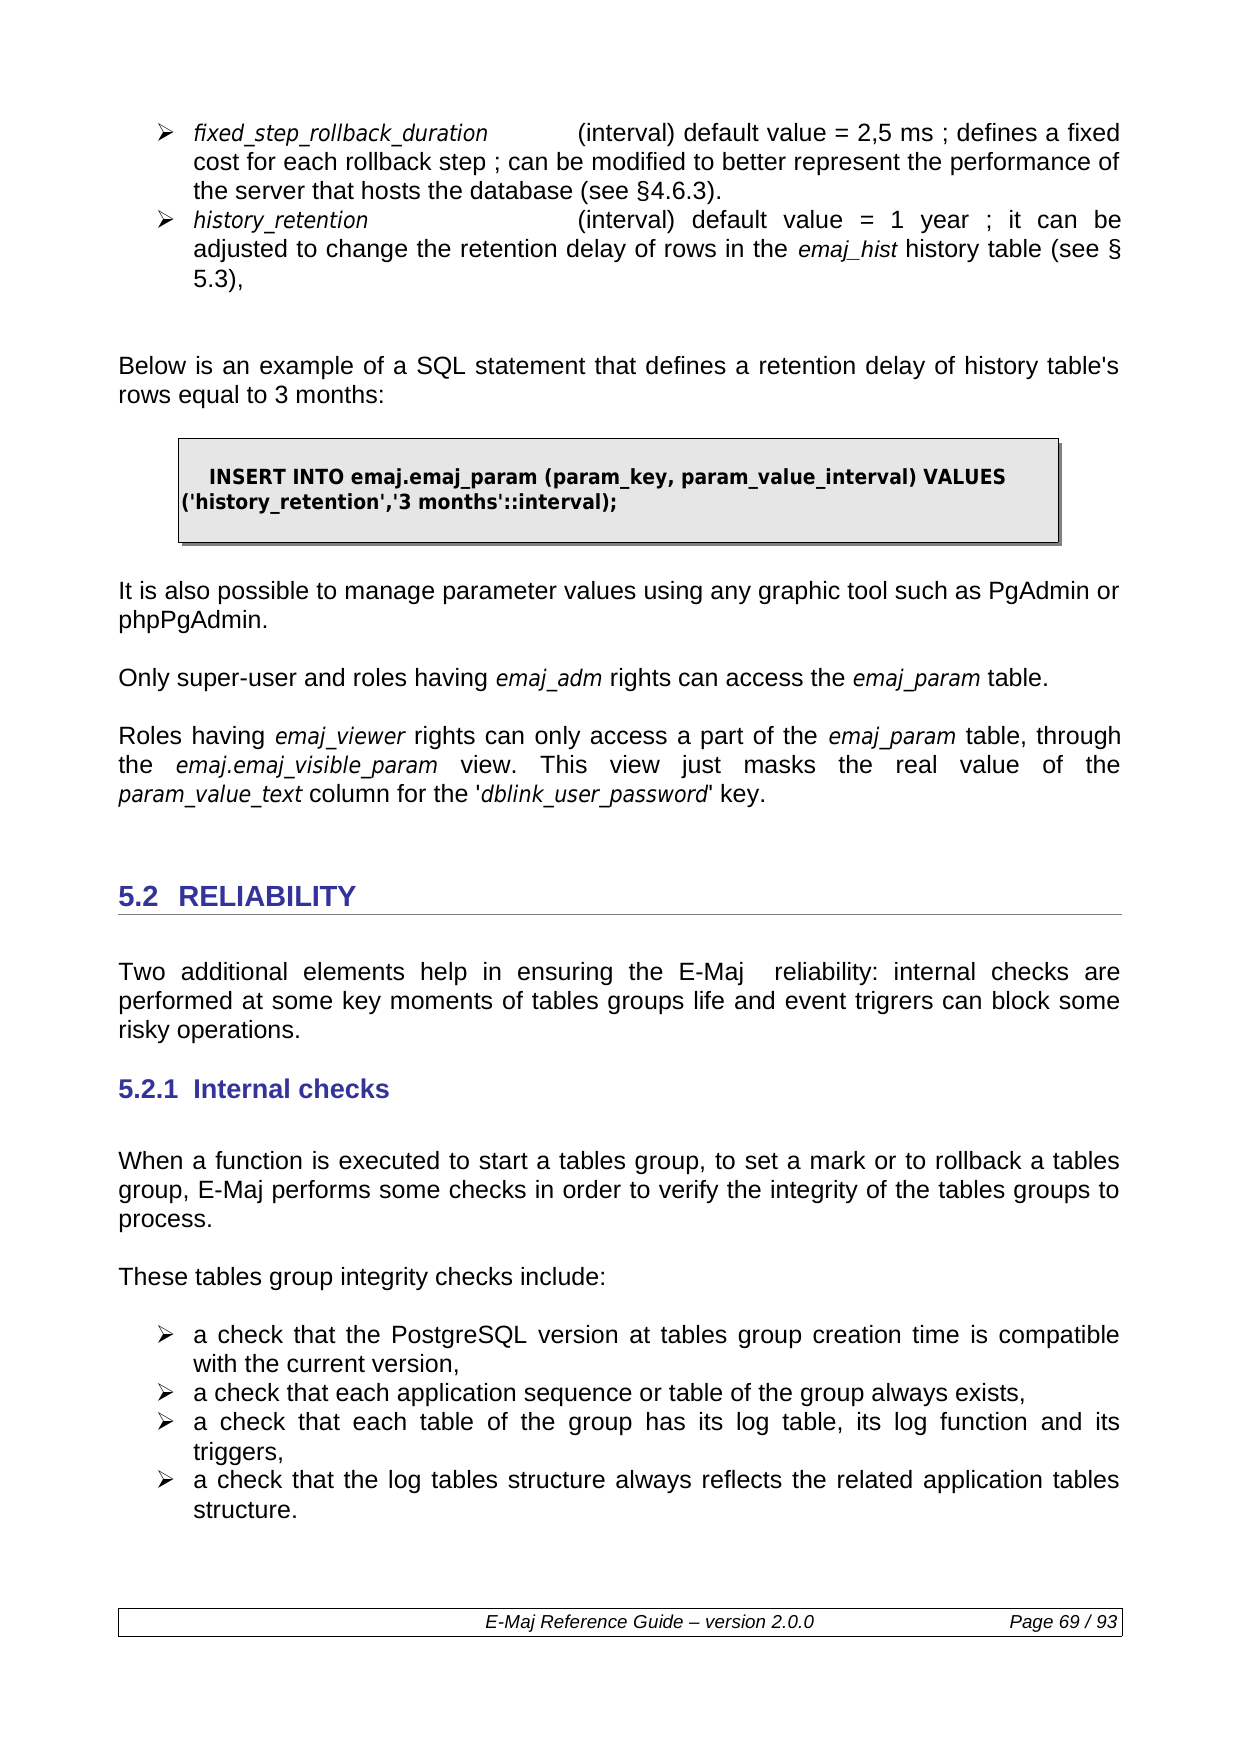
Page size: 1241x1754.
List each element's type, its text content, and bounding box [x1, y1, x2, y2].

list a check that the log tables structure always reflects the related application tables structure. [156, 1465, 1122, 1523]
list a check that the PostgreSQL version at tables group creation time is compatible with the current version, [156, 1320, 1122, 1378]
text It is also possible to manage parameter values using any graphic tool such as PgAdmin or phpPgAdmin. [118, 576, 1122, 634]
text These tables group integrity checks include: [118, 1262, 1122, 1291]
list a check that each table of the group has its log table, its log function and its triggers, [156, 1407, 1122, 1465]
list fixed_step_rollback_duration (interval) default value = 2,5 ms ; defines a fixed cost for each rollback step ; can be modified to better represent the performance of the server that hosts the database (see §4.6.3). [156, 118, 1122, 205]
list history_retention (interval) default value = 1 year ; it can be adjusted to change the retention delay of rows in the emaj_hist history table (see § 5.3), [156, 205, 1122, 292]
text Below is an example of a SQL statement that defines a retention delay of history table's rows equal to 3 months: [118, 351, 1122, 409]
text Roles having emaj_viewer rights can only access a part of the emaj_param table, through the emaj.emaj_visible_param view. This view just masks the real value of the param_value_text column for the 'dblink_user_password' key. [118, 721, 1122, 808]
subtitle Reliability [118, 879, 1122, 914]
text Only super-user and roles having emaj_adm rights can access the emaj_param table. [118, 663, 1122, 692]
list a check that each application sequence or table of the group always exists, [156, 1378, 1122, 1407]
text INSERT INTO emaj.emaj_param (param_key, param_value_interval) VALUES ('history_retention','3 months'::interval); [179, 462, 1058, 511]
subtitle Internal checks [118, 1073, 1122, 1104]
text When a function is executed to start a tables group, to set a mark or to rollback a tables group, E-Maj performs some checks in order to verify the integrity of the tables groups to process. [118, 1146, 1122, 1233]
text Two additional elements help in ensuring the E-Maj reliability: internal checks are performed at some key moments of tables groups life and event trigrers can block some risky operations. [118, 957, 1122, 1044]
